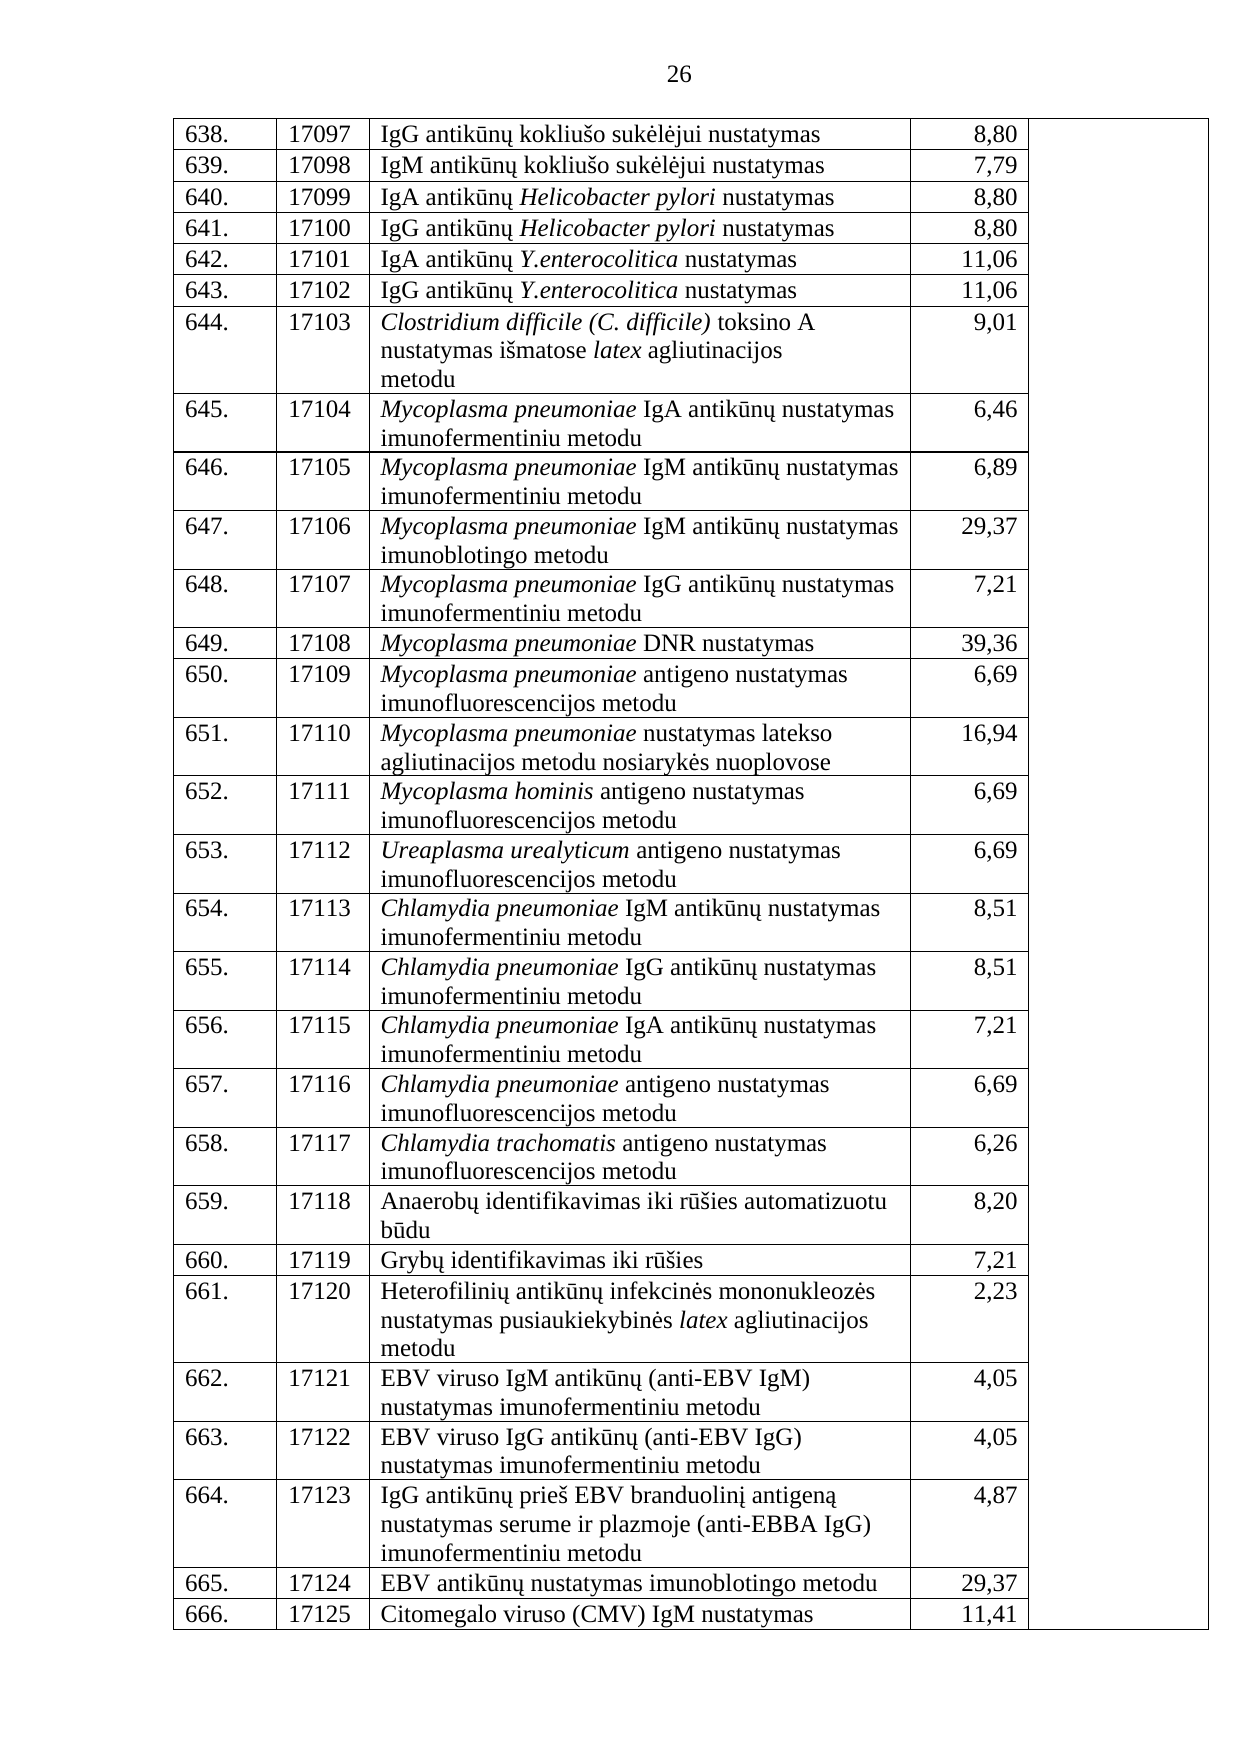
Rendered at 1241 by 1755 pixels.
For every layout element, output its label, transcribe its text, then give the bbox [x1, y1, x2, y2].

table_cell Citomegalo viruso (CMV) IgM nustatymas [370, 1599, 910, 1629]
table_cell Chlamydia pneumoniae IgA antikūnų nustatymas imunofermentiniu metodu [370, 1011, 910, 1068]
table_cell [1209, 510, 1222, 568]
table_cell 17104 [277, 394, 369, 451]
table_cell 17123 [277, 1480, 369, 1567]
table_cell EBV viruso IgM antikūnų (anti-EBV IgM) nustatymas imunofermentiniu metodu [370, 1363, 910, 1421]
table_cell EBV antikūnų nustatymas imunoblotingo metodu [370, 1568, 910, 1598]
table_cell [1209, 212, 1222, 243]
table_cell 653. [174, 835, 276, 892]
table_cell 639. [174, 150, 276, 181]
table_cell 664. [174, 1480, 276, 1567]
table_cell IgG antikūnų Helicobacter pylori nustatymas [370, 213, 910, 243]
table_cell 8,80 [911, 213, 1028, 243]
table_cell 6,89 [911, 453, 1028, 510]
table_cell [1209, 893, 1222, 951]
table_cell 17112 [277, 835, 369, 892]
table_cell 643. [174, 275, 276, 306]
table_cell 17111 [277, 776, 369, 834]
table_cell 17100 [277, 213, 369, 243]
table_cell 6,69 [911, 659, 1028, 717]
table_cell Clostridium difficile (C. difficile) toksino A nustatymas išmatose latex agliutinacijos metodu [370, 307, 910, 393]
table_cell 17103 [277, 307, 369, 393]
table_cell 6,26 [911, 1128, 1028, 1185]
table_cell 640. [174, 182, 276, 212]
table_cell Heterofilinių antikūnų infekcinės mononukleozės nustatymas pusiaukiekybinės latex agliutinacijos metodu [370, 1276, 910, 1362]
table_cell [1209, 1185, 1222, 1244]
table_cell Mycoplasma pneumoniae IgA antikūnų nustatymas imunofermentiniu metodu [370, 394, 910, 451]
table_cell 6,46 [911, 394, 1028, 451]
table_cell 17120 [277, 1276, 369, 1362]
table_cell 17115 [277, 1011, 369, 1068]
table_cell [1209, 951, 1222, 1009]
table_cell IgA antikūnų Helicobacter pylori nustatymas [370, 182, 910, 212]
table_cell 6,69 [911, 1069, 1028, 1127]
table_cell 17102 [277, 275, 369, 306]
table_cell 17105 [277, 453, 369, 510]
table_cell 661. [174, 1276, 276, 1362]
table_cell 645. [174, 394, 276, 451]
table_cell 17106 [277, 511, 369, 568]
table_cell 17121 [277, 1363, 369, 1421]
table_cell [1209, 1479, 1222, 1567]
table_cell 666. [174, 1599, 276, 1629]
table_cell [1209, 181, 1222, 212]
table_cell [1209, 627, 1222, 658]
table_cell 17110 [277, 718, 369, 775]
table_cell 11,41 [911, 1599, 1028, 1629]
table_cell 8,20 [911, 1186, 1028, 1244]
table_cell 11,06 [911, 244, 1028, 274]
table_cell 17097 [277, 119, 369, 149]
table_cell 644. [174, 307, 276, 393]
table_cell 649. [174, 628, 276, 658]
table_cell 642. [174, 244, 276, 274]
table_cell 6,69 [911, 835, 1028, 892]
table_cell 660. [174, 1245, 276, 1275]
table_cell 647. [174, 511, 276, 568]
table_cell 638. [174, 119, 276, 149]
table_cell 17114 [277, 952, 369, 1009]
table_cell [1209, 306, 1222, 393]
table_cell 17116 [277, 1069, 369, 1127]
table_cell 17124 [277, 1568, 369, 1598]
table_cell 16,94 [911, 718, 1028, 775]
table_cell [1209, 1127, 1222, 1185]
table_cell Grybų identifikavimas iki rūšies [370, 1245, 910, 1275]
table_cell 17107 [277, 570, 369, 627]
table_cell EBV viruso IgG antikūnų (anti-EBV IgG) nustatymas imunofermentiniu metodu [370, 1422, 910, 1479]
table_cell 29,37 [911, 1568, 1028, 1598]
table_cell 17122 [277, 1422, 369, 1479]
table_cell 7,21 [911, 570, 1028, 627]
table_cell Chlamydia pneumoniae antigeno nustatymas imunofluorescencijos metodu [370, 1069, 910, 1127]
table_cell 2,23 [911, 1276, 1028, 1362]
table_cell 39,36 [911, 628, 1028, 658]
table_cell 4,05 [911, 1422, 1028, 1479]
table_cell Mycoplasma pneumoniae IgM antikūnų nustatymas imunofermentiniu metodu [370, 453, 910, 510]
table_cell Mycoplasma pneumoniae antigeno nustatymas imunofluorescencijos metodu [370, 659, 910, 717]
table_cell Chlamydia trachomatis antigeno nustatymas imunofluorescencijos metodu [370, 1128, 910, 1185]
table_cell 658. [174, 1128, 276, 1185]
table_cell Mycoplasma pneumoniae IgM antikūnų nustatymas imunoblotingo metodu [370, 511, 910, 568]
table_cell 657. [174, 1069, 276, 1127]
table_cell 652. [174, 776, 276, 834]
table_cell Chlamydia pneumoniae IgG antikūnų nustatymas imunofermentiniu metodu [370, 952, 910, 1009]
table_cell Mycoplasma hominis antigeno nustatymas imunofluorescencijos metodu [370, 776, 910, 834]
table_cell [1209, 243, 1222, 274]
table_cell [1209, 118, 1222, 149]
table_cell 17098 [277, 150, 369, 181]
table_cell 17118 [277, 1186, 369, 1244]
table_cell 4,05 [911, 1363, 1028, 1421]
table_cell 650. [174, 659, 276, 717]
table_cell 646. [174, 453, 276, 510]
table_cell Mycoplasma pneumoniae nustatymas latekso agliutinacijos metodu nosiarykės nuoplovose [370, 718, 910, 775]
table_cell 665. [174, 1568, 276, 1598]
table_cell Ureaplasma urealyticum antigeno nustatymas imunofluorescencijos metodu [370, 835, 910, 892]
table_cell [1209, 1275, 1222, 1362]
table_cell Chlamydia pneumoniae IgM antikūnų nustatymas imunofermentiniu metodu [370, 894, 910, 951]
table_cell 656. [174, 1011, 276, 1068]
table_cell 6,69 [911, 776, 1028, 834]
table_cell 659. [174, 1186, 276, 1244]
table_cell Anaerobų identifikavimas iki rūšies automatizuotu būdu [370, 1186, 910, 1244]
table_cell [1209, 717, 1222, 775]
table_cell [1209, 451, 1222, 510]
table_cell IgA antikūnų Y.enterocolitica nustatymas [370, 244, 910, 274]
table_cell 17108 [277, 628, 369, 658]
table_cell [1209, 1362, 1222, 1421]
table_cell 648. [174, 570, 276, 627]
table_cell 29,37 [911, 511, 1028, 568]
table_cell [1209, 658, 1222, 717]
table_cell IgG antikūnų prieš EBV branduolinį antigeną nustatymas serume ir plazmoje (anti-EBBA IgG) imunofermentiniu metodu [370, 1480, 910, 1567]
table_cell [1029, 119, 1208, 1629]
table_cell [1209, 274, 1222, 306]
table_cell [1209, 1598, 1222, 1629]
table_cell [1209, 775, 1222, 834]
table_cell [1209, 393, 1222, 451]
table_cell Mycoplasma pneumoniae IgG antikūnų nustatymas imunofermentiniu metodu [370, 570, 910, 627]
table_cell [1209, 1567, 1222, 1598]
table_cell 17119 [277, 1245, 369, 1275]
table_cell 8,80 [911, 119, 1028, 149]
table_cell 4,87 [911, 1480, 1028, 1567]
table_cell [1209, 1010, 1222, 1068]
table_cell 17117 [277, 1128, 369, 1185]
table_cell [1209, 1421, 1222, 1479]
table_cell 9,01 [911, 307, 1028, 393]
table_cell [1209, 1244, 1222, 1275]
table_cell 17109 [277, 659, 369, 717]
table_cell 17099 [277, 182, 369, 212]
table_cell 8,51 [911, 894, 1028, 951]
table_cell Mycoplasma pneumoniae DNR nustatymas [370, 628, 910, 658]
table_cell 7,21 [911, 1011, 1028, 1068]
table_cell IgG antikūnų Y.enterocolitica nustatymas [370, 275, 910, 306]
table_cell IgM antikūnų kokliušo sukėlėjui nustatymas [370, 150, 910, 181]
table_cell [1209, 149, 1222, 181]
table_cell [1209, 1068, 1222, 1127]
table_cell 654. [174, 894, 276, 951]
table_cell 7,21 [911, 1245, 1028, 1275]
table_cell [1209, 834, 1222, 892]
table_cell 17125 [277, 1599, 369, 1629]
table_cell IgG antikūnų kokliušo sukėlėjui nustatymas [370, 119, 910, 149]
table_cell 8,80 [911, 182, 1028, 212]
table_cell 663. [174, 1422, 276, 1479]
table_cell 7,79 [911, 150, 1028, 181]
table_cell 662. [174, 1363, 276, 1421]
table_cell 11,06 [911, 275, 1028, 306]
table_cell 17101 [277, 244, 369, 274]
table_cell 655. [174, 952, 276, 1009]
table_cell 651. [174, 718, 276, 775]
table_cell 8,51 [911, 952, 1028, 1009]
table_cell 641. [174, 213, 276, 243]
table_cell 17113 [277, 894, 369, 951]
table_cell [1209, 569, 1222, 627]
